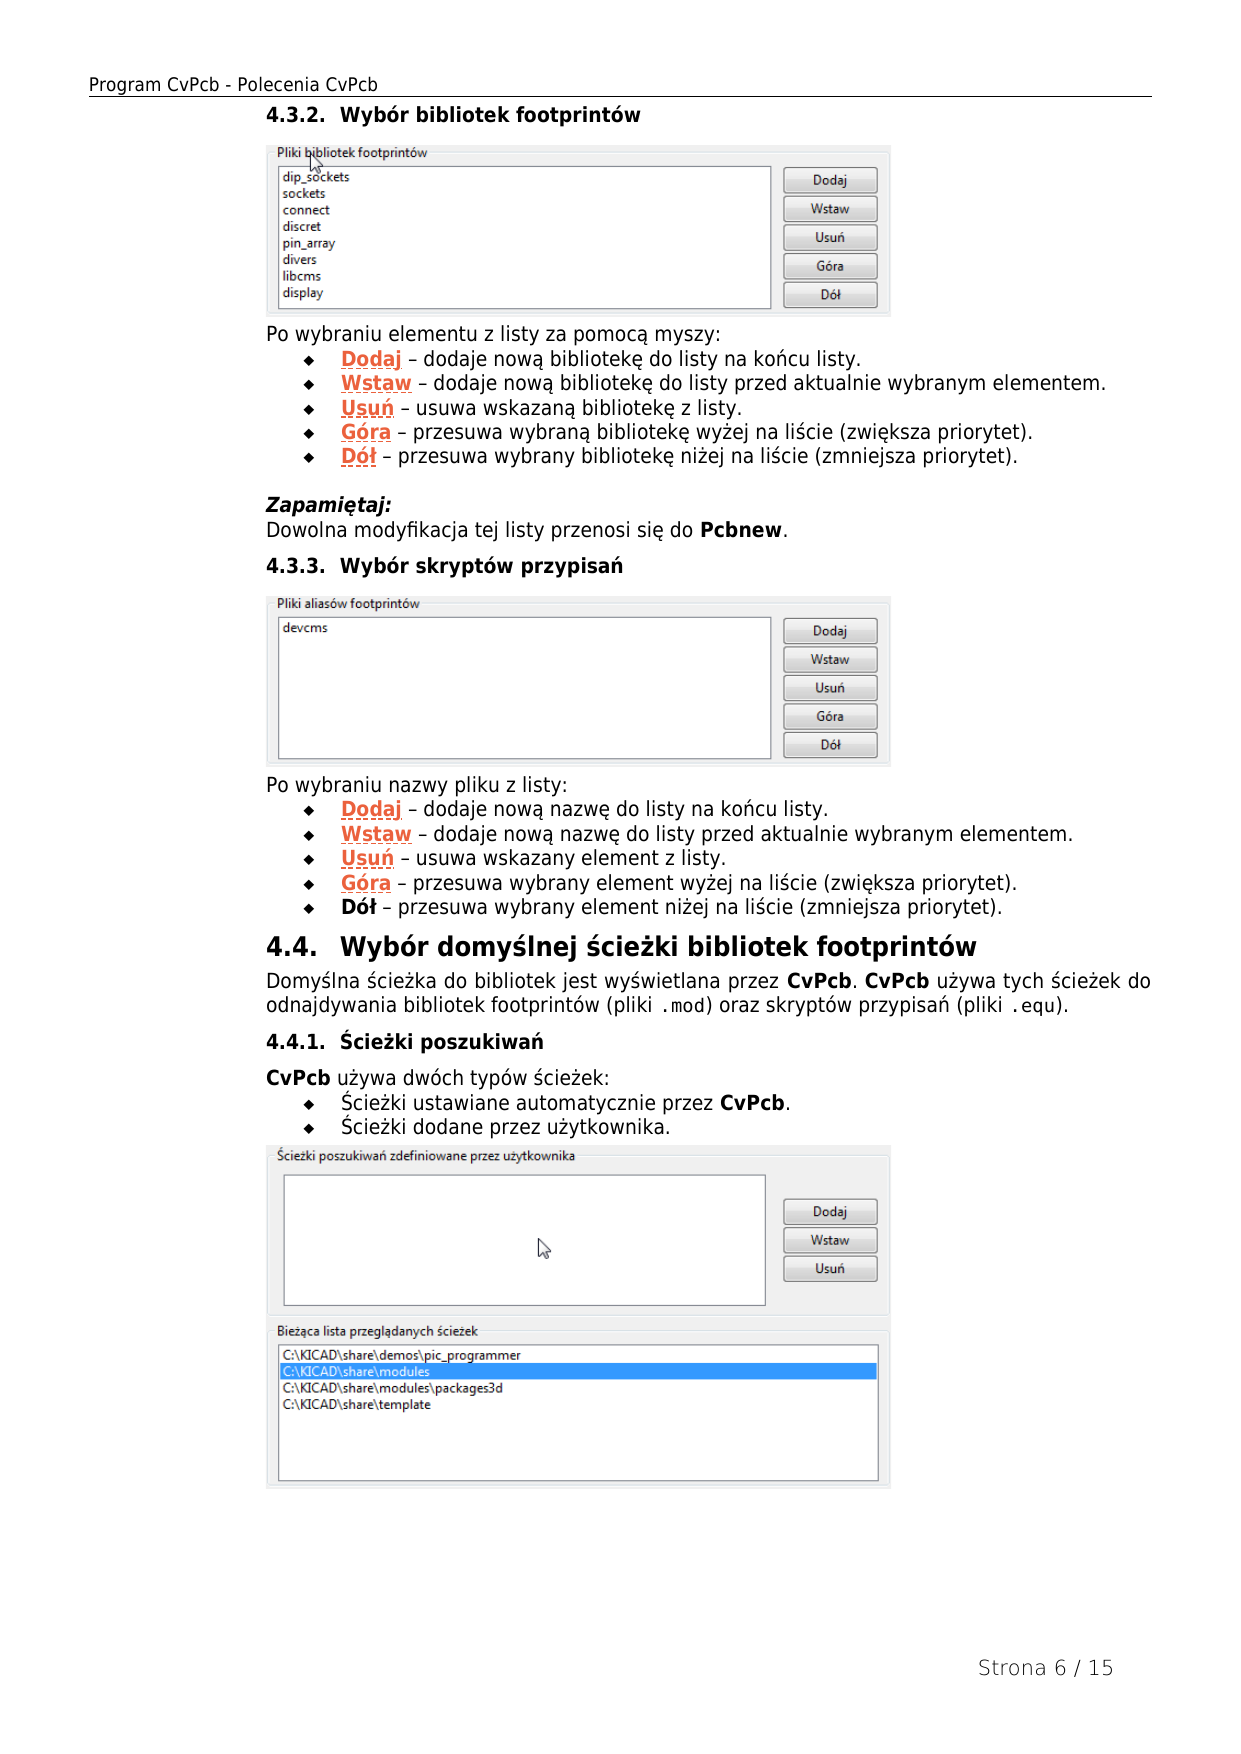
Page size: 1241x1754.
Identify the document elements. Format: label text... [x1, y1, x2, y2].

list Ścieżki ustawiane automatycznie przez CvPcb. [303, 1090, 1152, 1115]
list Dół – przesuwa wybrany element niżej na liście (zmniejsza priorytet). [303, 895, 1152, 920]
list Góra – przesuwa wybrany element wyżej na liście (zwiększa priorytet). [303, 871, 1152, 895]
text Zapamiętaj: [266, 493, 1152, 518]
text Po wybraniu nazwy pliku z listy: [266, 773, 1152, 797]
subtitle Ścieżki poszukiwań [266, 1030, 1152, 1054]
picture [265, 596, 892, 767]
text Po wybraniu elementu z listy za pomocą myszy: [266, 322, 1152, 347]
list Dodaj – dodaje nową bibliotekę do listy na końcu listy. [303, 347, 1152, 371]
list Wstaw – dodaje nową nazwę do listy przed aktualnie wybranym elementem. [303, 822, 1152, 846]
list Dodaj – dodaje nową nazwę do listy na końcu listy. [303, 797, 1152, 822]
list Wstaw – dodaje nową bibliotekę do listy przed aktualnie wybranym elementem. [303, 371, 1152, 396]
text Dowolna modyfikacja tej listy przenosi się do Pcbnew. [266, 518, 1152, 542]
picture [265, 145, 892, 317]
subtitle Wybór bibliotek footprintów [266, 103, 1152, 128]
list Góra – przesuwa wybraną bibliotekę wyżej na liście (zwiększa priorytet). [303, 420, 1152, 444]
text CvPcb używa dwóch typów ścieżek: [266, 1066, 1152, 1090]
list Ścieżki dodane przez użytkownika. [303, 1115, 1152, 1139]
picture [265, 1145, 892, 1489]
subtitle Wybór skryptów przypisań [266, 554, 1152, 579]
list Usuń – usuwa wskazaną bibliotekę z listy. [303, 396, 1152, 420]
list Dół – przesuwa wybrany bibliotekę niżej na liście (zmniejsza priorytet). [303, 444, 1152, 469]
list Usuń – usuwa wskazany element z listy. [303, 846, 1152, 871]
text Domyślna ścieżka do bibliotek jest wyświetlana przez CvPcb. CvPcb używa tych ścieżek do odnajdywania bibliotek footprintów (pliki .mod) oraz skryptów przypisań (pliki .equ). [266, 969, 1152, 1018]
subtitle Wybór domyślnej ścieżki bibliotek footprintów [266, 932, 1152, 963]
